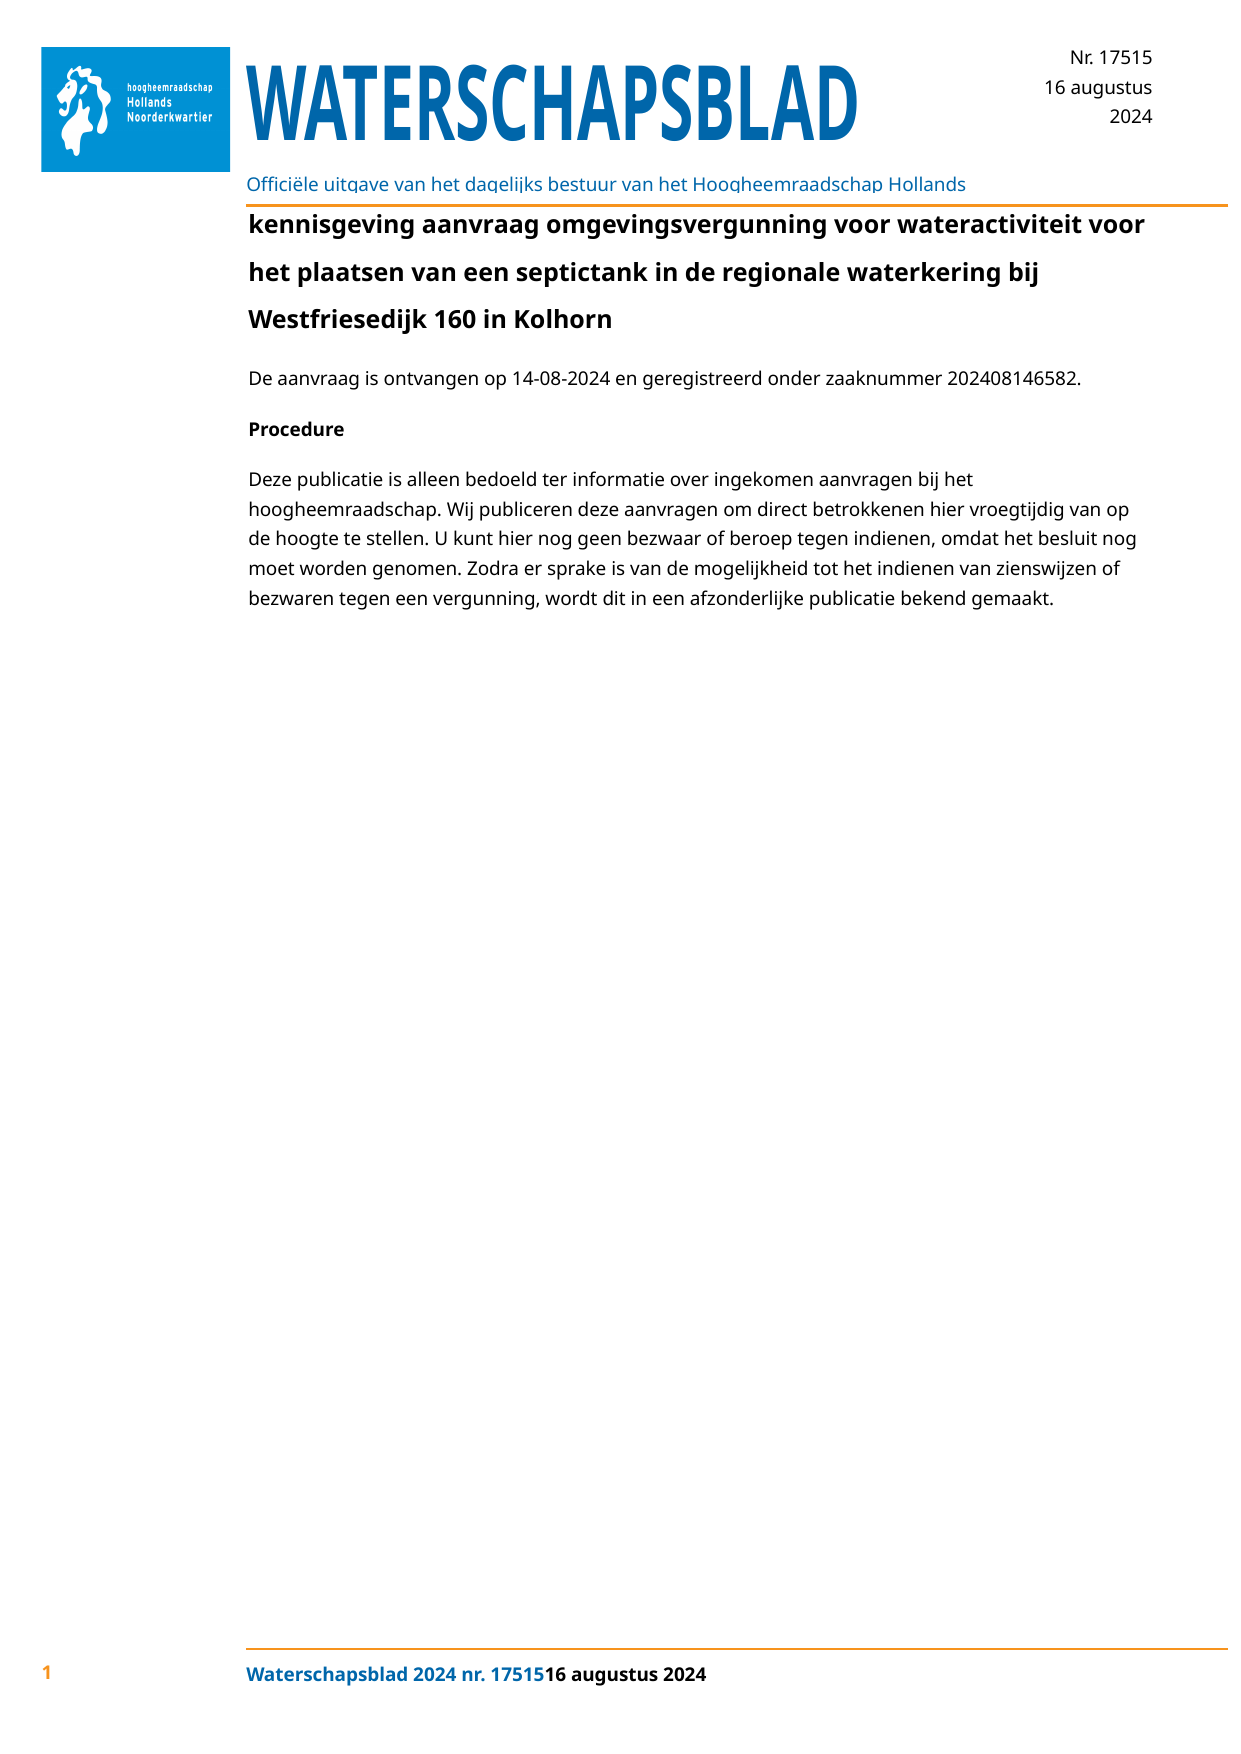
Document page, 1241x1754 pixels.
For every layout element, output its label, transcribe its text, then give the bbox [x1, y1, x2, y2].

picture [58, 80, 77, 116]
picture [76, 67, 110, 133]
text Procedure [248, 416, 1152, 442]
picture [80, 86, 87, 93]
picture [62, 100, 92, 155]
text kennisgeving aanvraag omgevingsvergunning voor wateractiviteit voor het plaatsen van een septictank in de regionale waterkering bij Westfriesedijk 160 in Kolhorn [248, 207, 1152, 336]
text Deze publicatie is alleen bedoeld ter informatie over ingekomen aanvragen bij het hoogheemraadschap. Wij publiceren deze aanvragen om direct betrokkenen hier vroegtijdig van op de hoogte te stellen. U kunt hier nog geen bezwaar of beroep tegen indienen, omdat het besluit nog moet worden genomen. Zodra er sprake is van de mogelijkheid tot het indienen van zienswijzen of bezwaren tegen een vergunning, wordt dit in een afzonderlijke publicatie bekend gemaakt. [248, 466, 1152, 610]
text De aanvraag is ontvangen op 14-08-2024 en geregistreerd onder zaaknummer 202408146582. [248, 366, 1152, 391]
picture [68, 69, 73, 79]
picture [128, 98, 133, 106]
picture [128, 113, 133, 121]
